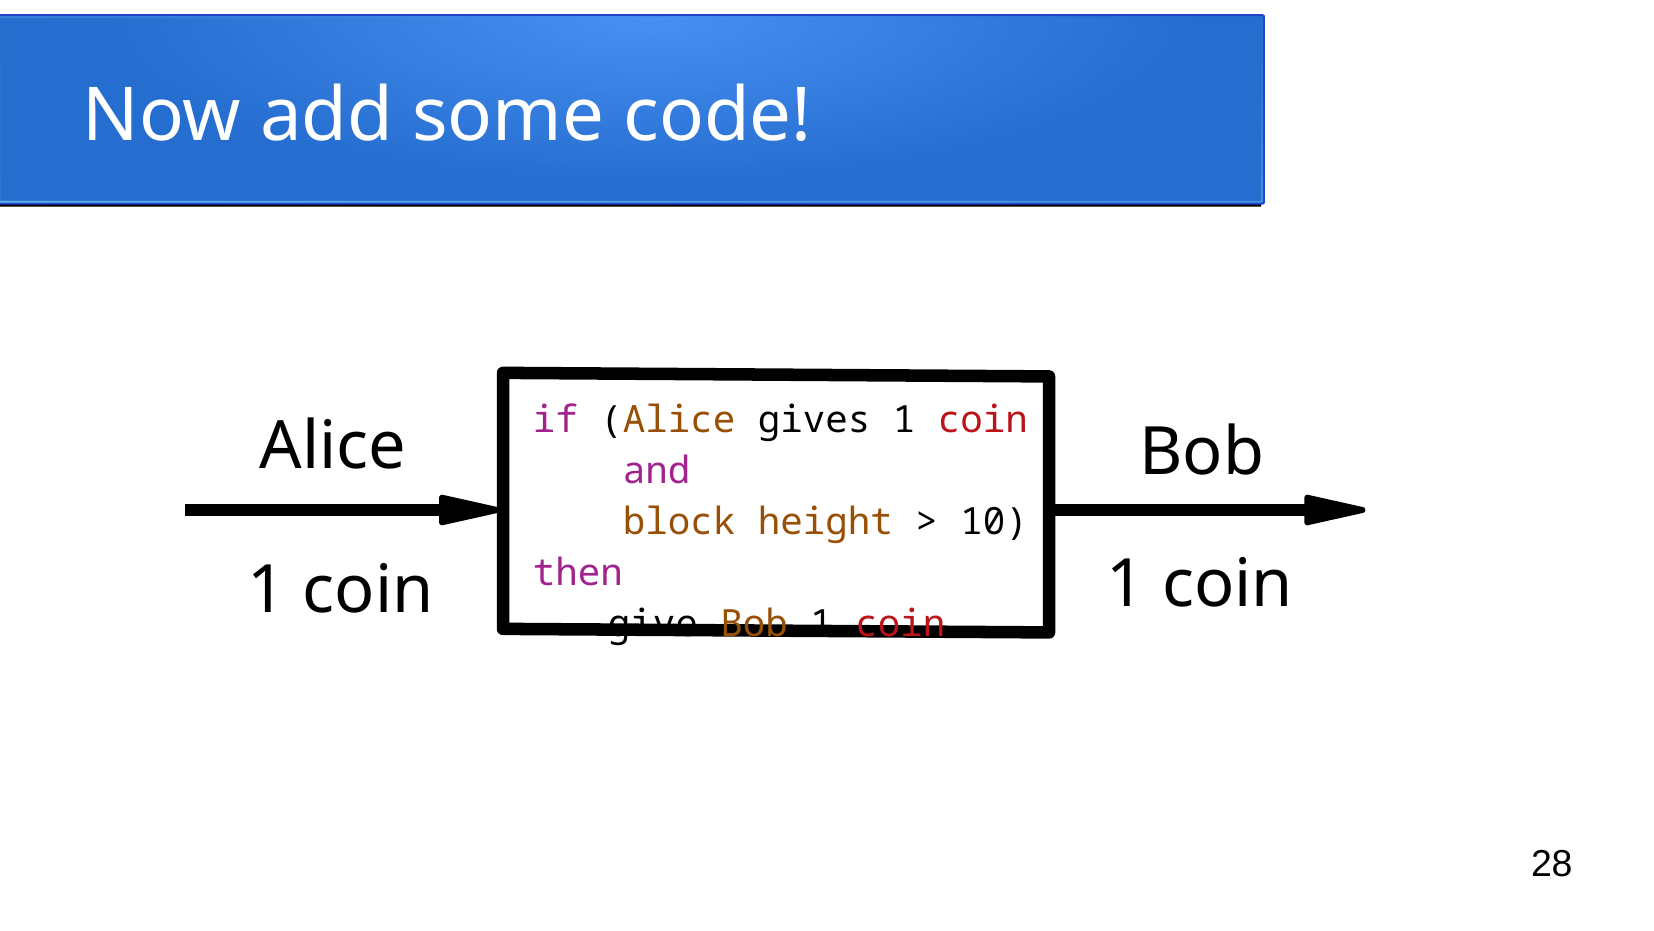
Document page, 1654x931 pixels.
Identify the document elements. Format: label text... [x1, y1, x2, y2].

text_box Alice [245, 390, 426, 493]
text_box if (Alice gives 1 coin and block height > 10) then give Bob 1 coin [518, 384, 1050, 625]
text_box Bob [1124, 395, 1284, 499]
text_box 1 coin [232, 534, 465, 646]
text_box 1 coin [1092, 528, 1314, 646]
title Now add some code! [82, 35, 1235, 189]
